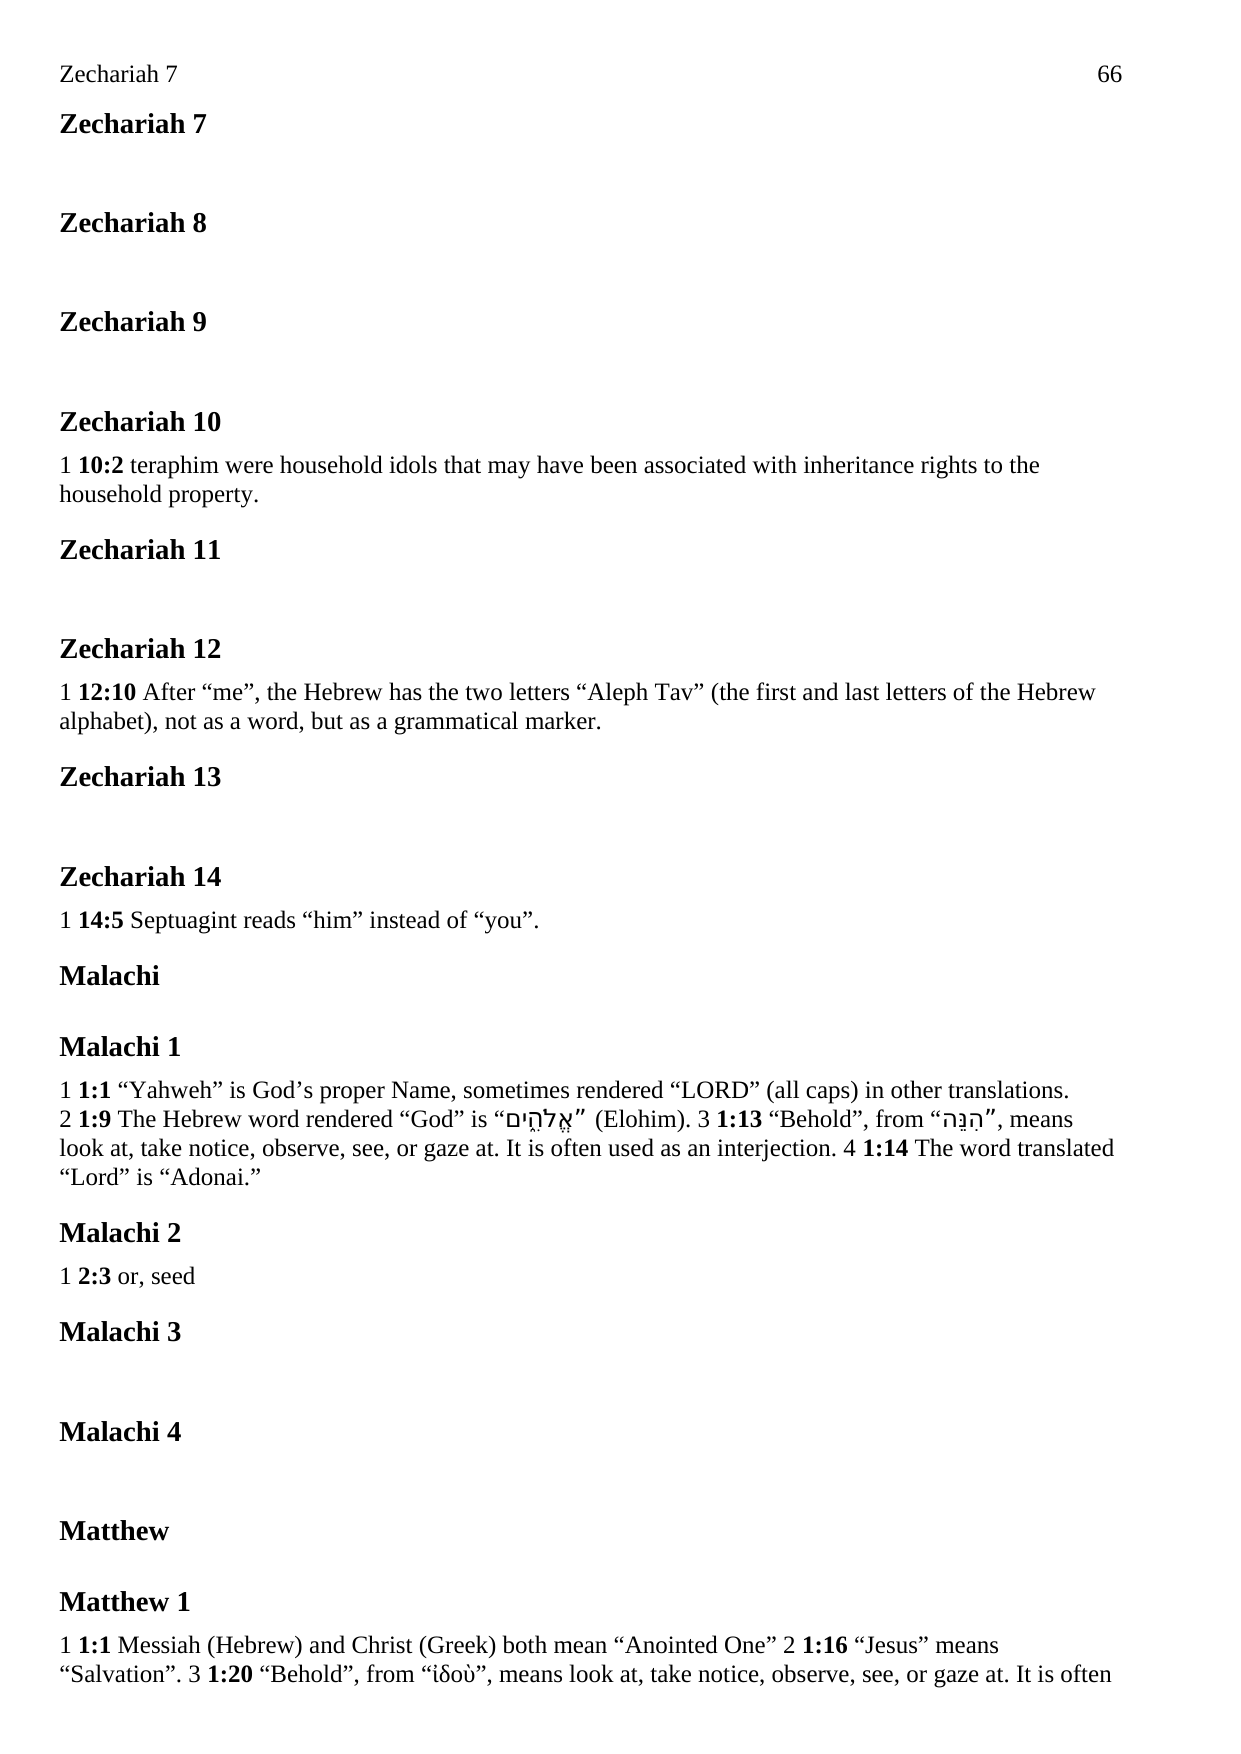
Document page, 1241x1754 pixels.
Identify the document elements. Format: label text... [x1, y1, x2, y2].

subtitle Malachi 3 [59, 1315, 1122, 1348]
subtitle Zechariah 12 [59, 632, 1122, 665]
subtitle Zechariah 14 [59, 859, 1122, 892]
subtitle Malachi 1 [59, 1029, 1122, 1062]
subtitle Zechariah 8 [59, 206, 1122, 239]
subtitle Zechariah 11 [59, 532, 1122, 566]
subtitle Zechariah 10 [59, 404, 1122, 437]
subtitle Zechariah 9 [59, 305, 1122, 338]
subtitle Matthew [59, 1514, 1122, 1547]
text 1 1:1 Messiah (Hebrew) and Christ (Greek) both mean “Anointed One” 2 1:16 “Jesus” means “Salvation”. 3 1:20 “Behold”, from “ἰδοὺ”, means look at, take notice, observe, see, or gaze at. It is often [59, 1630, 1122, 1687]
subtitle Malachi 2 [59, 1216, 1122, 1249]
subtitle Zechariah 13 [59, 760, 1122, 793]
subtitle Malachi 4 [59, 1414, 1122, 1447]
text 1 2:3 or, seed [59, 1261, 1122, 1290]
text 1 10:2 teraphim were household idols that may have been associated with inheritance rights to the household property. [59, 450, 1122, 507]
subtitle Malachi [59, 959, 1122, 992]
text 1 1:1 “Yahweh” is God’s proper Name, sometimes rendered “LORD” (all caps) in other translations. 2 1:9 The Hebrew word rendered “God” is “אֱלֹהִ֑ים” (Elohim). 3 1:13 “Behold”, from “הִנֵּה”, means look at, take notice, observe, see, or gaze at. It is often used as an interjection. 4 1:14 The word translated “Lord” is “Adonai.” [59, 1075, 1122, 1191]
text 1 14:5 Septuagint reads “him” instead of “you”. [59, 905, 1122, 934]
text 1 12:10 After “me”, the Hebrew has the two letters “Aleph Tav” (the first and last letters of the Hebrew alphabet), not as a word, but as a grammatical marker. [59, 677, 1122, 735]
subtitle Matthew 1 [59, 1584, 1122, 1617]
subtitle Zechariah 7 [59, 106, 1122, 139]
